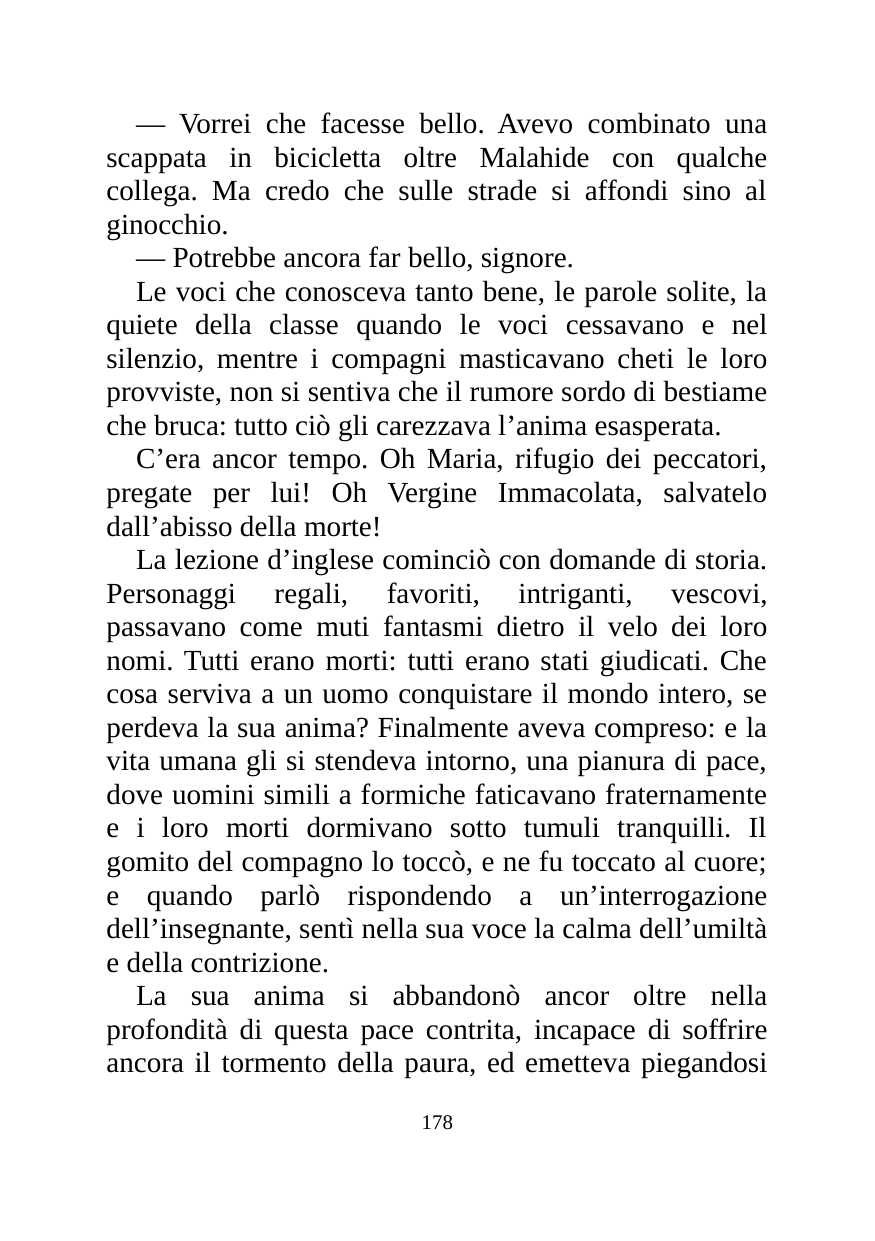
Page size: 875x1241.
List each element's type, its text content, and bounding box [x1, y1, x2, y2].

text — Vorrei che facesse bello. Avevo combinato una scappata in bicicletta oltre Malahide con qualche collega. Ma credo che sulle strade si affondi sino al ginocchio. [106, 106, 768, 240]
text C’era ancor tempo. Oh Maria, rifugio dei peccatori, pregate per lui! Oh Vergine Immacolata, salvatelo dall’abisso della morte! [106, 442, 768, 542]
text La sua anima si abbandonò ancor oltre nella profondità di questa pace contrita, incapace di soffrire ancora il tormento della paura, ed emetteva piegandosi [106, 978, 768, 1079]
text Le voci che conosceva tanto bene, le parole solite, la quiete della classe quando le voci cessavano e nel silenzio, mentre i compagni masticavano cheti le loro provviste, non si sentiva che il rumore sordo di bestiame che bruca: tutto ciò gli carezzava l’anima esasperata. [106, 274, 768, 442]
text La lezione d’inglese cominciò con domande di storia. Personaggi regali, favoriti, intriganti, vescovi, passavano come muti fantasmi dietro il velo dei loro nomi. Tutti erano morti: tutti erano stati giudicati. Che cosa serviva a un uomo conquistare il mondo intero, se perdeva la sua anima? Finalmente aveva compreso: e la vita umana gli si stendeva intorno, una pianura di pace, dove uomini simili a formiche faticavano fraternamente e i loro morti dormivano sotto tumuli tranquilli. Il gomito del compagno lo toccò, e ne fu toccato al cuore; e quando parlò rispondendo a un’interrogazione dell’insegnante, sentì nella sua voce la calma dell’umiltà e della contrizione. [106, 542, 768, 978]
text — Potrebbe ancora far bello, signore. [106, 240, 768, 274]
